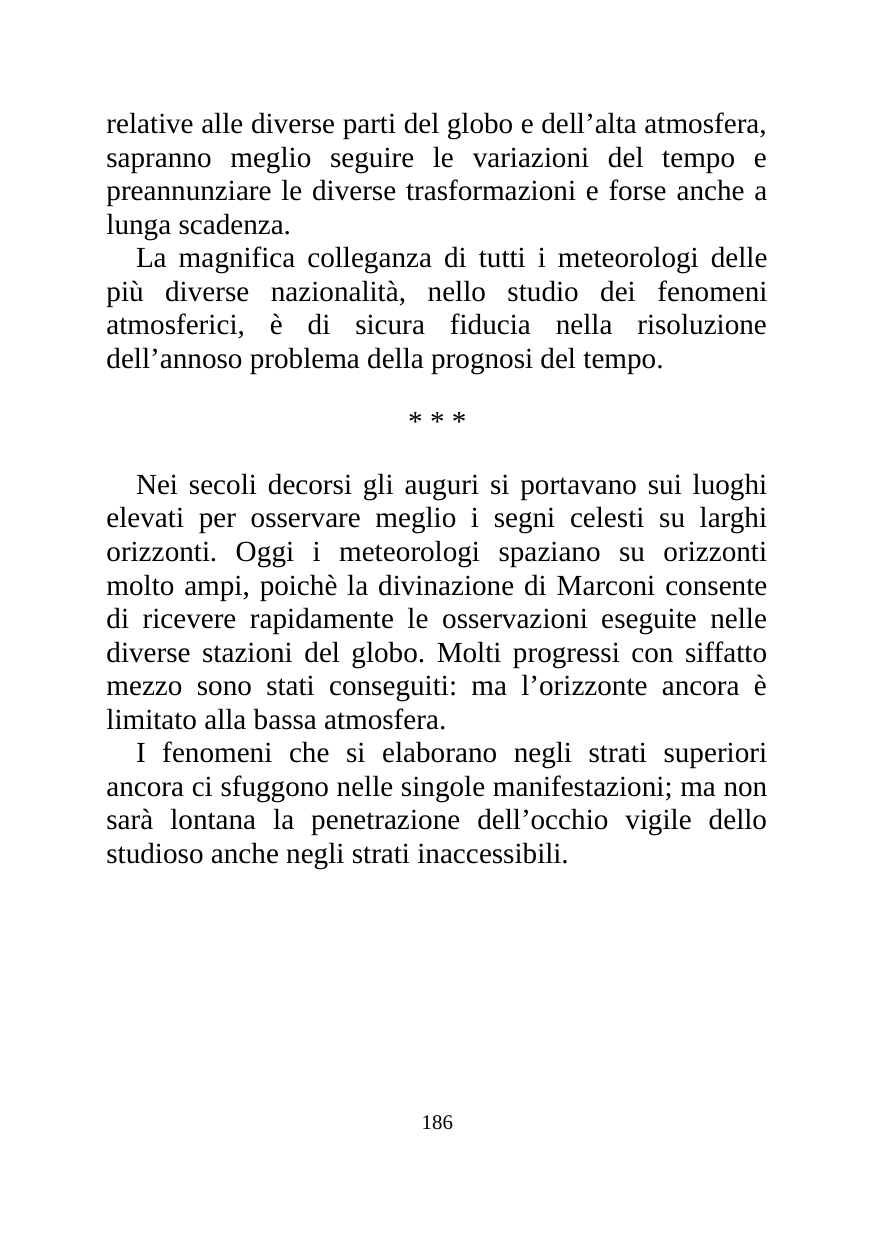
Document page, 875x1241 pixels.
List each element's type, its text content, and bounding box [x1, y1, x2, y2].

text La magnifica colleganza di tutti i meteorologi delle più diverse nazionalità, nello studio dei fenomeni atmosferici, è di sicura fiducia nella risoluzione dell’annoso problema della prognosi del tempo. [106, 240, 768, 374]
text I fenomeni che si elaborano negli strati superiori ancora ci sfuggono nelle singole manifestazioni; ma non sarà lontana la penetrazione dell’occhio vigile dello studioso anche negli strati inaccessibili. [106, 735, 768, 869]
text * * * [106, 404, 768, 438]
text relative alle diverse parti del globo e dell’alta atmosfera, sapranno meglio seguire le variazioni del tempo e preannunziare le diverse trasformazioni e forse anche a lunga scadenza. [106, 106, 768, 240]
text Nei secoli decorsi gli auguri si portavano sui luoghi elevati per osservare meglio i segni celesti su larghi orizzonti. Oggi i meteorologi spaziano su orizzonti molto ampi, poichè la divinazione di Marconi consente di ricevere rapidamente le osservazioni eseguite nelle diverse stazioni del globo. Molti progressi con siffatto mezzo sono stati conseguiti: ma l’orizzonte ancora è limitato alla bassa atmosfera. [106, 467, 768, 735]
